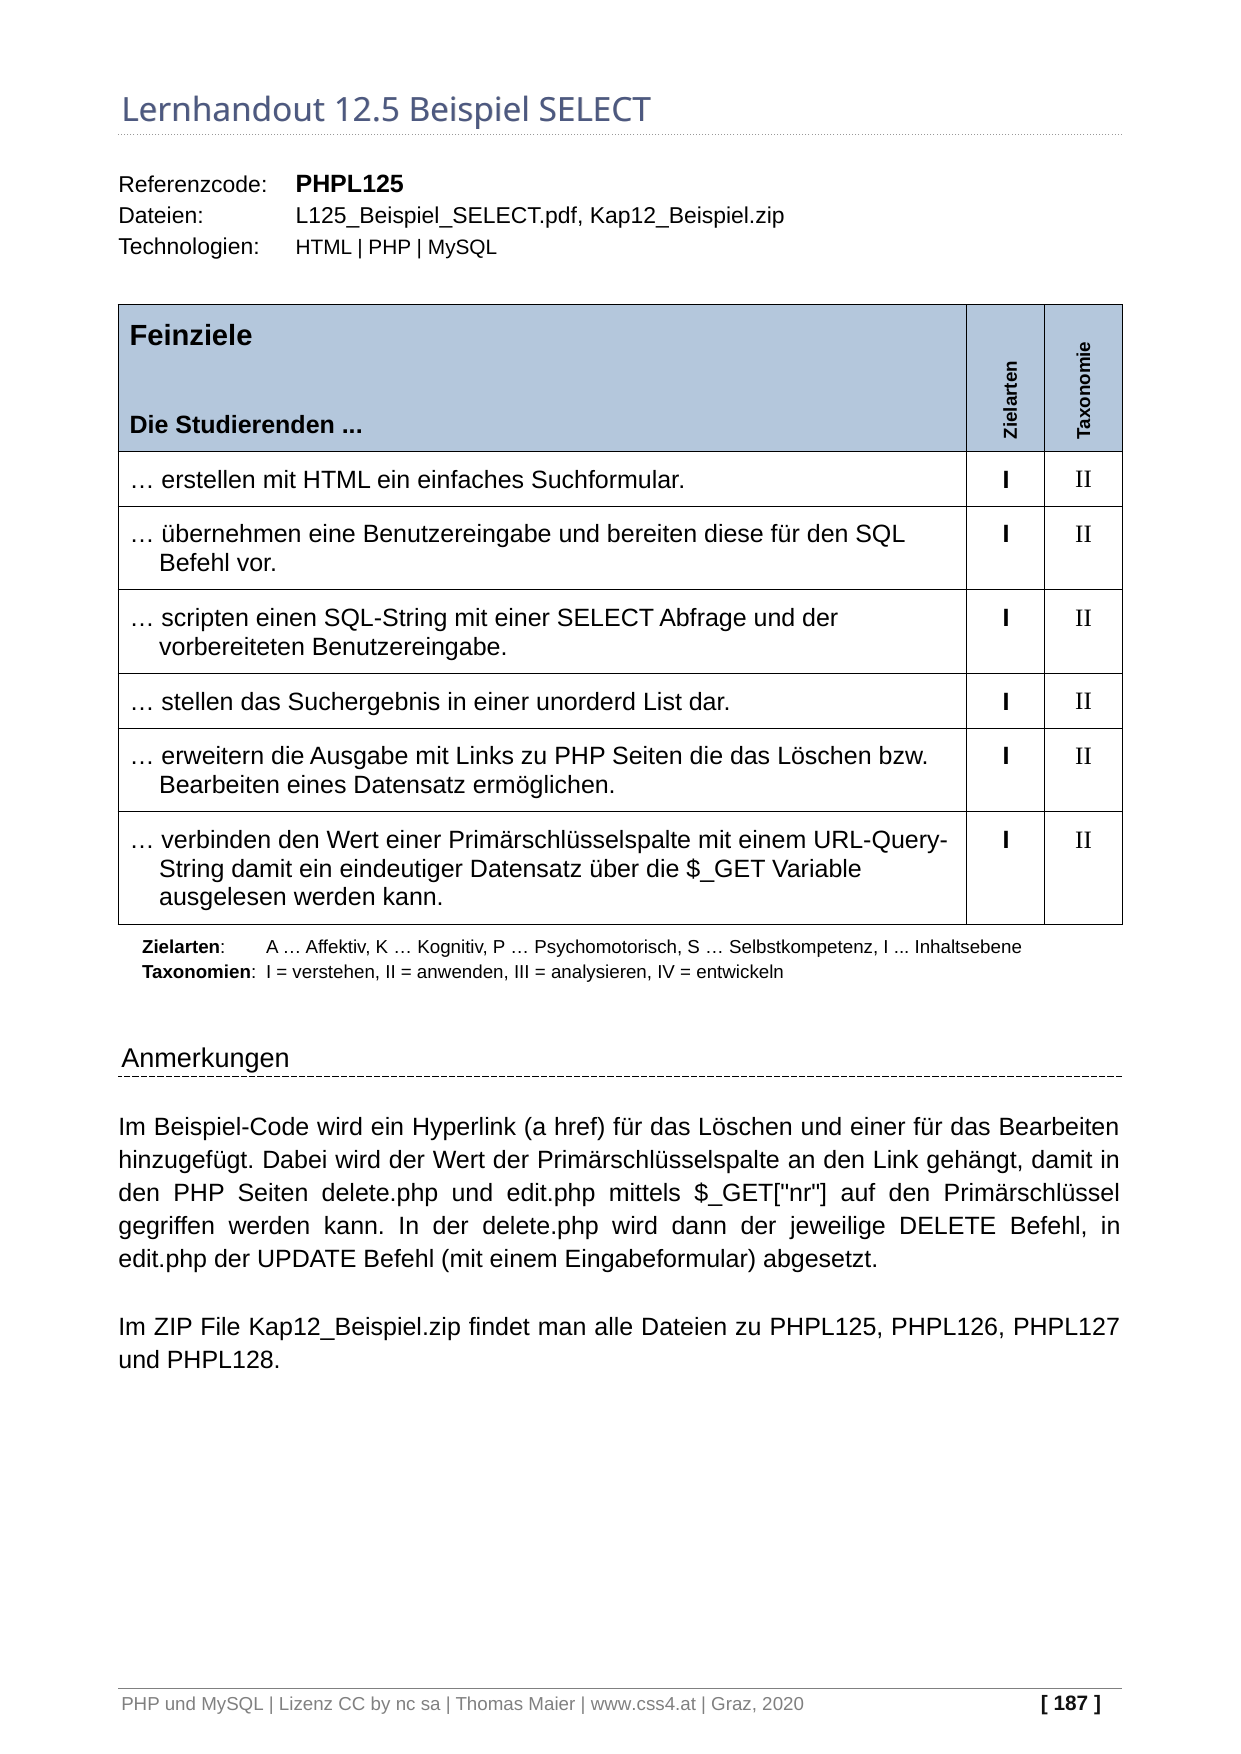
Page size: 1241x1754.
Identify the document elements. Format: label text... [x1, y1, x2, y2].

text Im ZIP File Kap12_Beispiel.zip findet man alle Dateien zu PHPL125, PHPL126, PHPL127 und PHPL128. [118, 1312, 1122, 1374]
table_cell … erstellen mit HTML ein einfaches Suchformular. [119, 452, 966, 506]
table_cell … stellen das Suchergebnis in einer unorderd List dar. [119, 674, 966, 728]
subtitle Lernhandout 12.5 Beispiel SELECT [118, 83, 1122, 134]
table_cell II [1045, 674, 1122, 728]
table_header Taxonomie [1045, 305, 1122, 451]
table_cell … verbinden den Wert einer Primärschlüsselspalte mit einem URL-Query-String damit ein eindeutiger Datensatz über die $_GET Variable ausgelesen werden kann. [119, 812, 966, 923]
text Technologien: HTML | PHP | MySQL [118, 233, 1122, 259]
table_cell II [1045, 812, 1122, 923]
table_cell I [967, 729, 1044, 811]
table_cell I [967, 812, 1044, 923]
table_cell … erweitern die Ausgabe mit Links zu PHP Seiten die das Löschen bzw. Bearbeiten eines Datensatz ermöglichen. [119, 729, 966, 811]
text Referenzcode: PHPL125 [118, 169, 1122, 198]
text Anmerkungen [118, 1039, 1122, 1076]
table_cell I [967, 674, 1044, 728]
table_cell I [967, 507, 1044, 589]
text Im Beispiel-Code wird ein Hyperlink (a href) für das Löschen und einer für das Bearbeiten hinzugefügt. Dabei wird der Wert der Primärschlüsselspalte an den Link gehängt, damit in den PHP Seiten delete.php und edit.php mittels $_GET["nr"] auf den Primärschlüssel gegriffen werden kann. In der delete.php wird dann der jeweilige DELETE Befehl, in edit.php der UPDATE Befehl (mit einem Eingabeformular) abgesetzt. [118, 1112, 1122, 1272]
table_cell I [967, 590, 1044, 673]
text Dateien: L125_Beispiel_SELECT.pdf, Kap12_Beispiel.zip [118, 202, 1122, 229]
table_cell II [1045, 590, 1122, 673]
table_cell II [1045, 507, 1122, 589]
table_cell II [1045, 729, 1122, 811]
table_header Zielarten [967, 305, 1044, 451]
text Zielarten: A … Affektiv, K … Kognitiv, P … Psychomotorisch, S … Selbstkompetenz, I ... Inhaltsebene Taxonomien: I = verstehen, II = anwenden, III = analysieren, IV = entwickeln [142, 936, 1122, 983]
table_cell II [1045, 452, 1122, 506]
table_cell … übernehmen eine Benutzereingabe und bereiten diese für den SQL Befehl vor. [119, 507, 966, 589]
table_header Feinziele Die Studierenden ... [119, 305, 966, 451]
table_cell I [967, 452, 1044, 506]
table_cell … scripten einen SQL-String mit einer SELECT Abfrage und der vorbereiteten Benutzereingabe. [119, 590, 966, 673]
